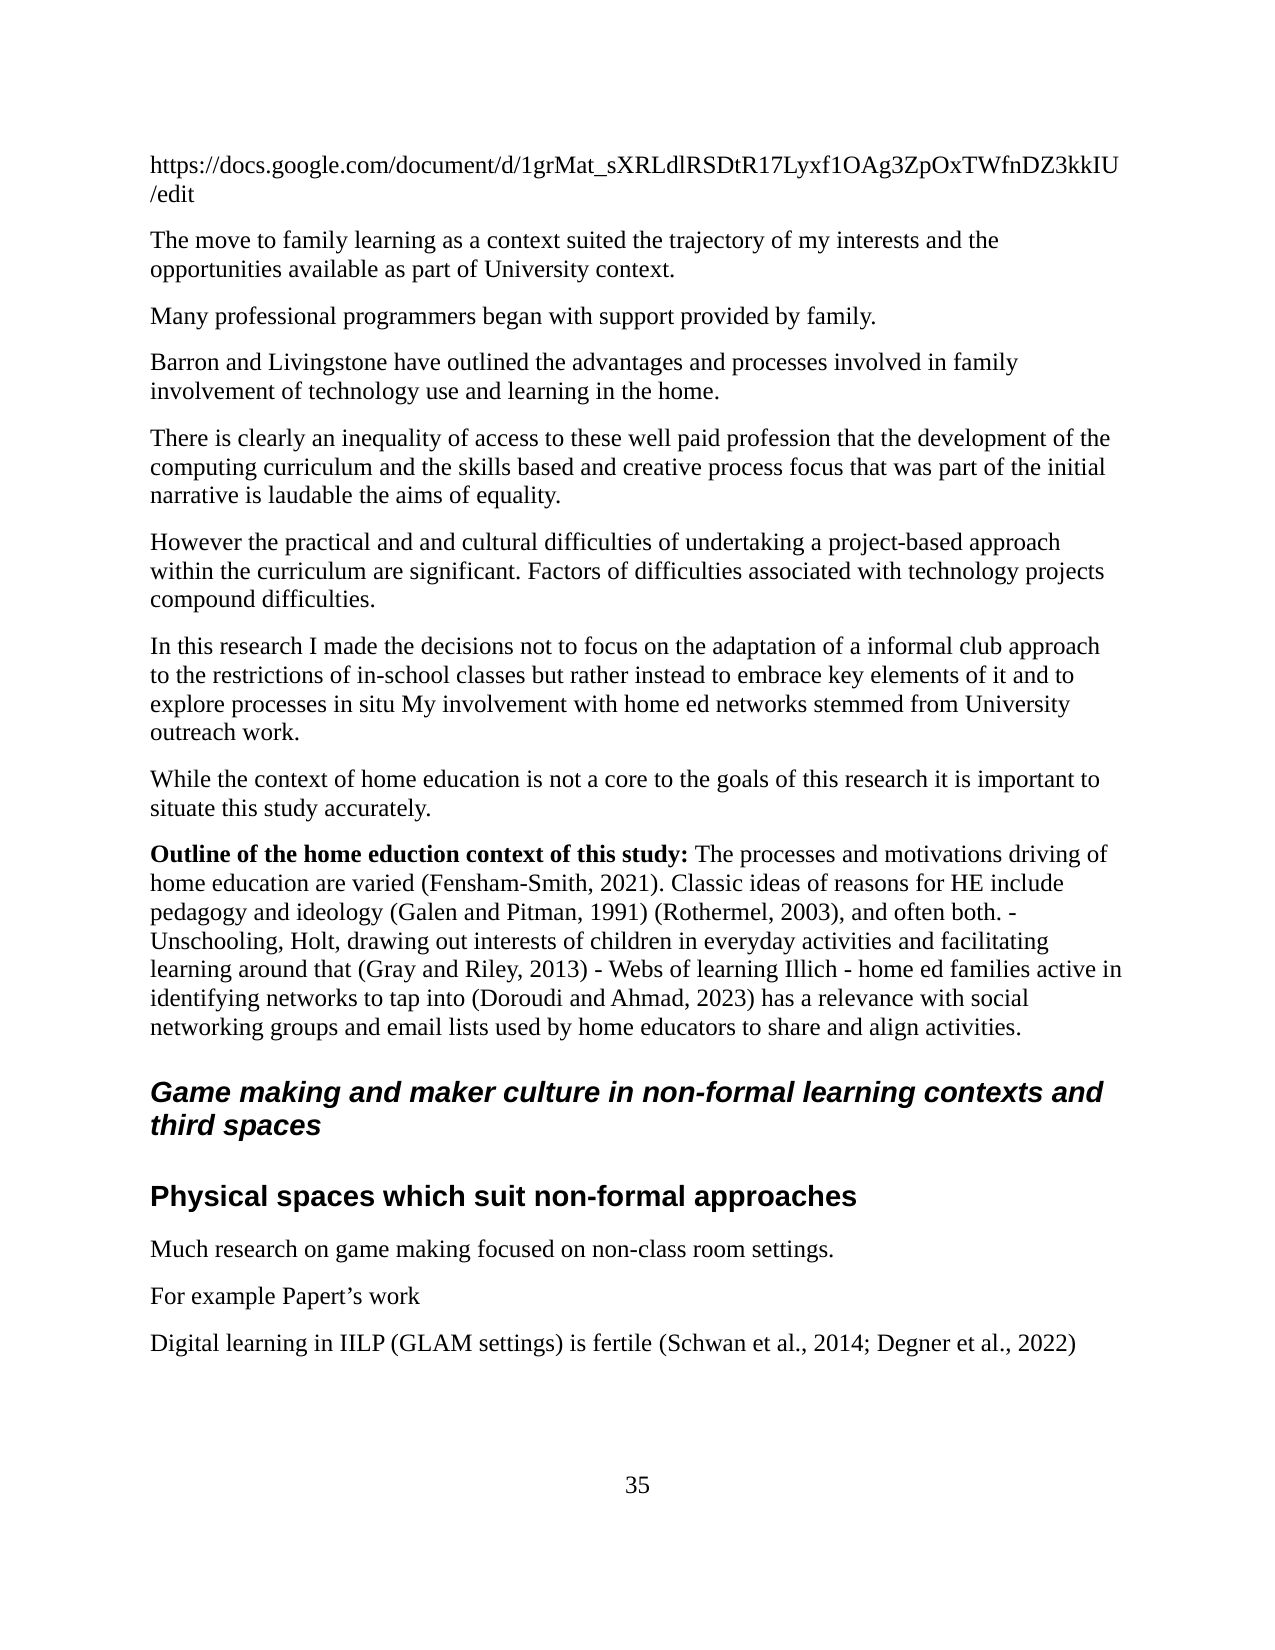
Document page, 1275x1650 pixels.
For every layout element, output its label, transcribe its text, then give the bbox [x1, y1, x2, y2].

subtitle Physical spaces which suit non-formal approaches [150, 1179, 1125, 1213]
subtitle Game making and maker culture in non-formal learning contexts and third spaces [150, 1075, 1125, 1142]
text However the practical and and cultural difficulties of undertaking a project-based approach within the curriculum are significant. Factors of difficulties associated with technology projects compound difficulties. [150, 527, 1125, 613]
text Barron and Livingstone have outlined the advantages and processes involved in family involvement of technology use and learning in the home. [150, 347, 1125, 405]
text - https://docs.google.com/document/d/1grMat_sXRLdlRSDtR17Lyxf1OAg3ZpOxTWfnDZ3kkIU/edit [150, 150, 1125, 207]
text Many professional programmers began with support provided by family. [150, 301, 1125, 329]
text The move to family learning as a context suited the trajectory of my interests and the opportunities available as part of University context. [150, 225, 1125, 283]
text In this research I made the decisions not to focus on the adaptation of a informal club approach to the restrictions of in-school classes but rather instead to embrace key elements of it and to explore processes in situ My involvement with home ed networks stemmed from University outreach work. [150, 631, 1125, 746]
text While the context of home education is not a core to the goals of this research it is important to situate this study accurately. [150, 764, 1125, 822]
text There is clearly an inequality of access to these well paid profession that the development of the computing curriculum and the skills based and creative process focus that was part of the initial narrative is laudable the aims of equality. [150, 423, 1125, 509]
text Digital learning in IILP (GLAM settings) is fertile (Schwan et al., 2014; Degner et al., 2022) [150, 1328, 1125, 1356]
text Much research on game making focused on non-class room settings. [150, 1234, 1125, 1263]
text Outline of the home eduction context of this study: The processes and motivations driving of home education are varied (Fensham-Smith, 2021). Classic ideas of reasons for HE include pedagogy and ideology (Galen and Pitman, 1991) (Rothermel, 2003), and often both. - Unschooling, Holt, drawing out interests of children in everyday activities and facilitating learning around that (Gray and Riley, 2013) - Webs of learning Illich - home ed families active in identifying networks to tap into (Doroudi and Ahmad, 2023) has a relevance with social networking groups and email lists used by home educators to share and align activities. [150, 839, 1125, 1041]
text For example Papert’s work [150, 1281, 1125, 1310]
